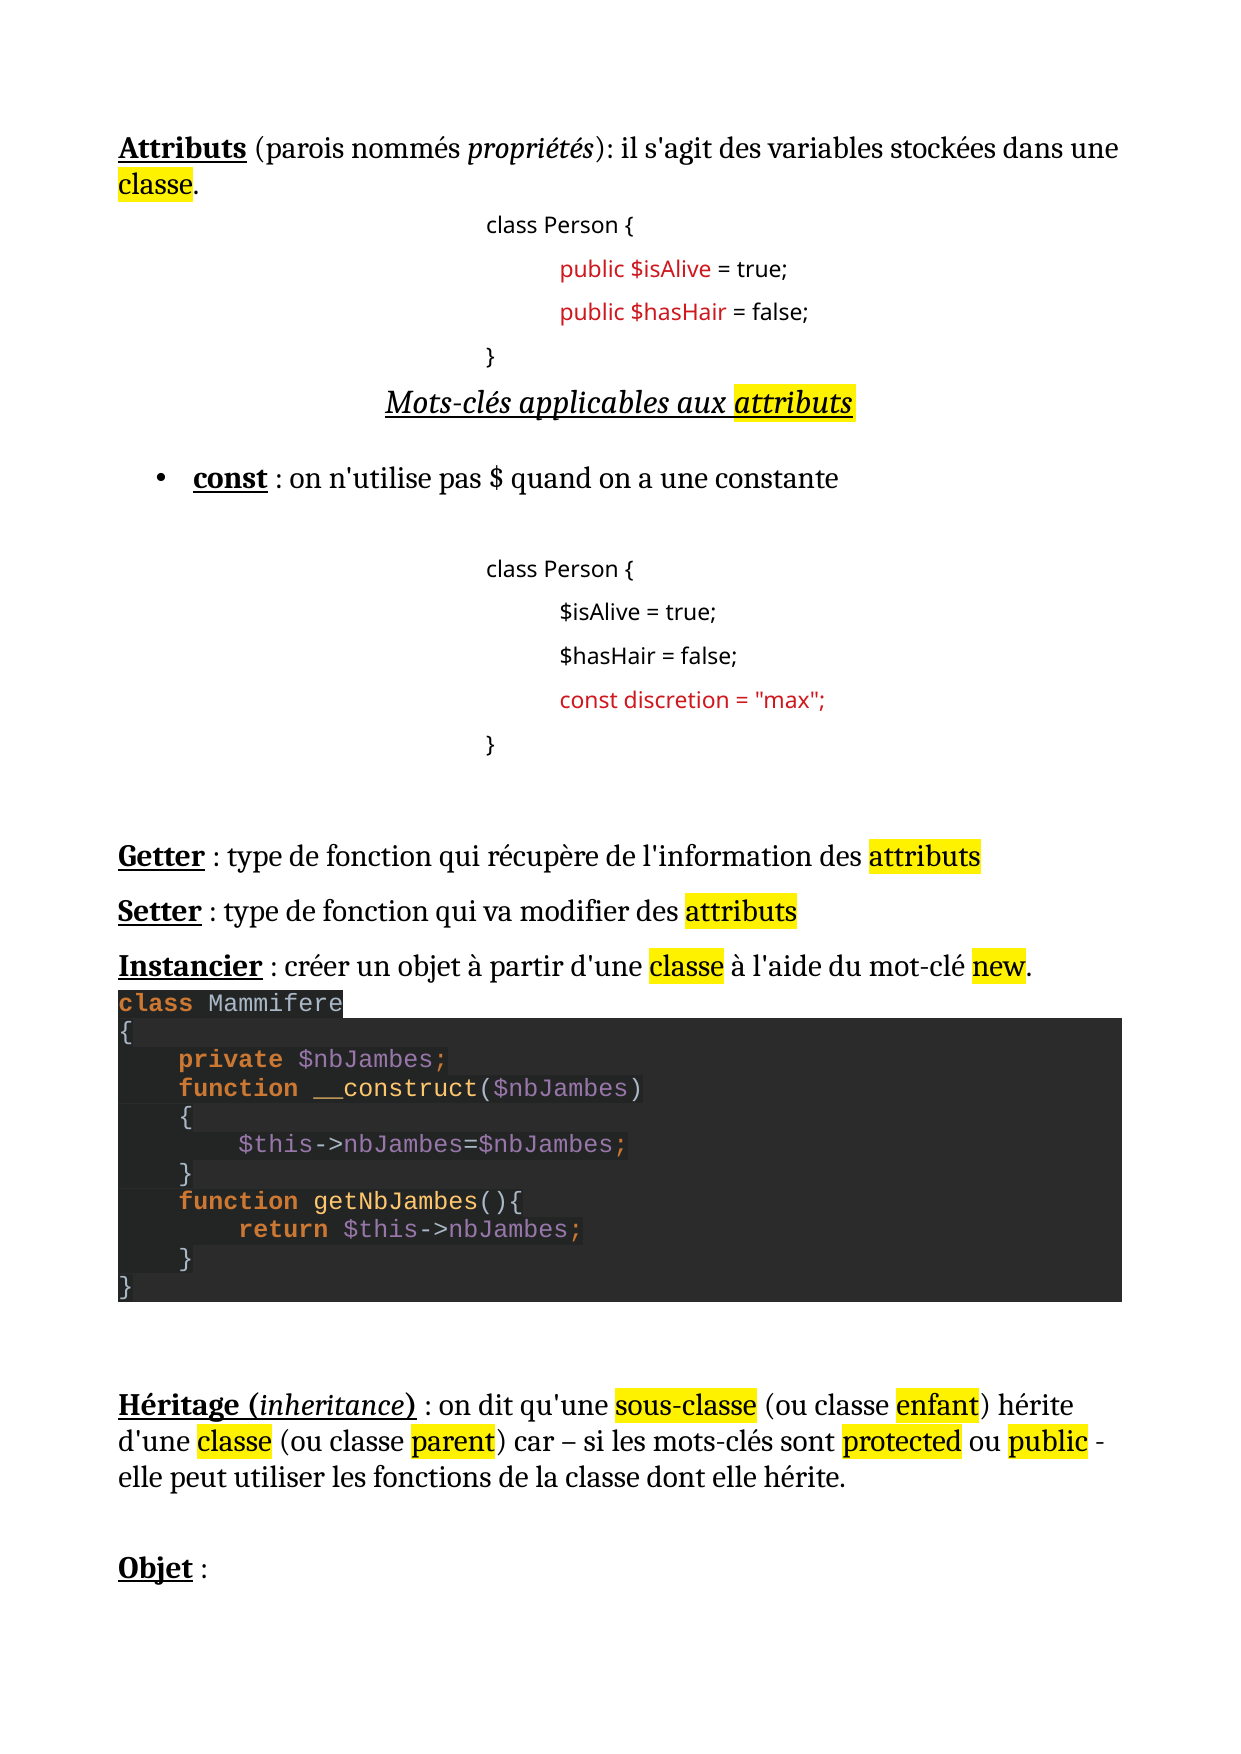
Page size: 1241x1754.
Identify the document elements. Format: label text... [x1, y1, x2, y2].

text function getNbJambes(){ [118, 1188, 1122, 1217]
text public $isAlive = true; [559, 252, 1122, 284]
subtitle Getter : type de fonction qui récupère de l'information des attributs [118, 838, 1122, 874]
subtitle Setter : type de fonction qui va modifier des attributs [118, 893, 1122, 929]
text } [118, 1245, 1122, 1273]
text { [118, 1018, 1122, 1047]
text Objet : [118, 1550, 1122, 1586]
subtitle Attributs (parois nommés propriétés): il s'agit des variables stockées dans une classe. [118, 131, 1122, 202]
text private $nbJambes; [118, 1047, 1122, 1075]
text } [486, 340, 1122, 371]
text return $this->nbJambes; [118, 1217, 1122, 1245]
text $this->nbJambes=$nbJambes; [118, 1132, 1122, 1160]
text $isAlive = true; [559, 596, 1122, 628]
text function __construct($nbJambes) [118, 1075, 1122, 1103]
text Mots-clés applicables aux attributs [118, 384, 1122, 422]
subtitle Héritage (inheritance) : on dit qu'une sous-classe (ou classe enfant) hérite d'une classe (ou classe parent) car – si les mots-clés sont protected ou public - elle peut utiliser les fonctions de la classe dont elle hérite. [118, 1387, 1122, 1495]
text { [118, 1103, 1122, 1132]
text const discretion = "max"; [559, 684, 1122, 715]
subtitle Instancier : créer un objet à partir d'une classe à l'aide du mot-clé new. [118, 948, 1122, 984]
text class Person { [486, 209, 1122, 240]
text } [118, 1273, 1122, 1302]
list const : on n'utilise pas $ quand on a une constante [156, 460, 1122, 496]
text class Person { [486, 553, 1122, 584]
text } [118, 728, 1122, 759]
text } [118, 1160, 1122, 1188]
text $hasHair = false; [559, 640, 1122, 671]
text class Mammifere [118, 990, 1122, 1018]
text public $hasHair = false; [559, 296, 1122, 327]
